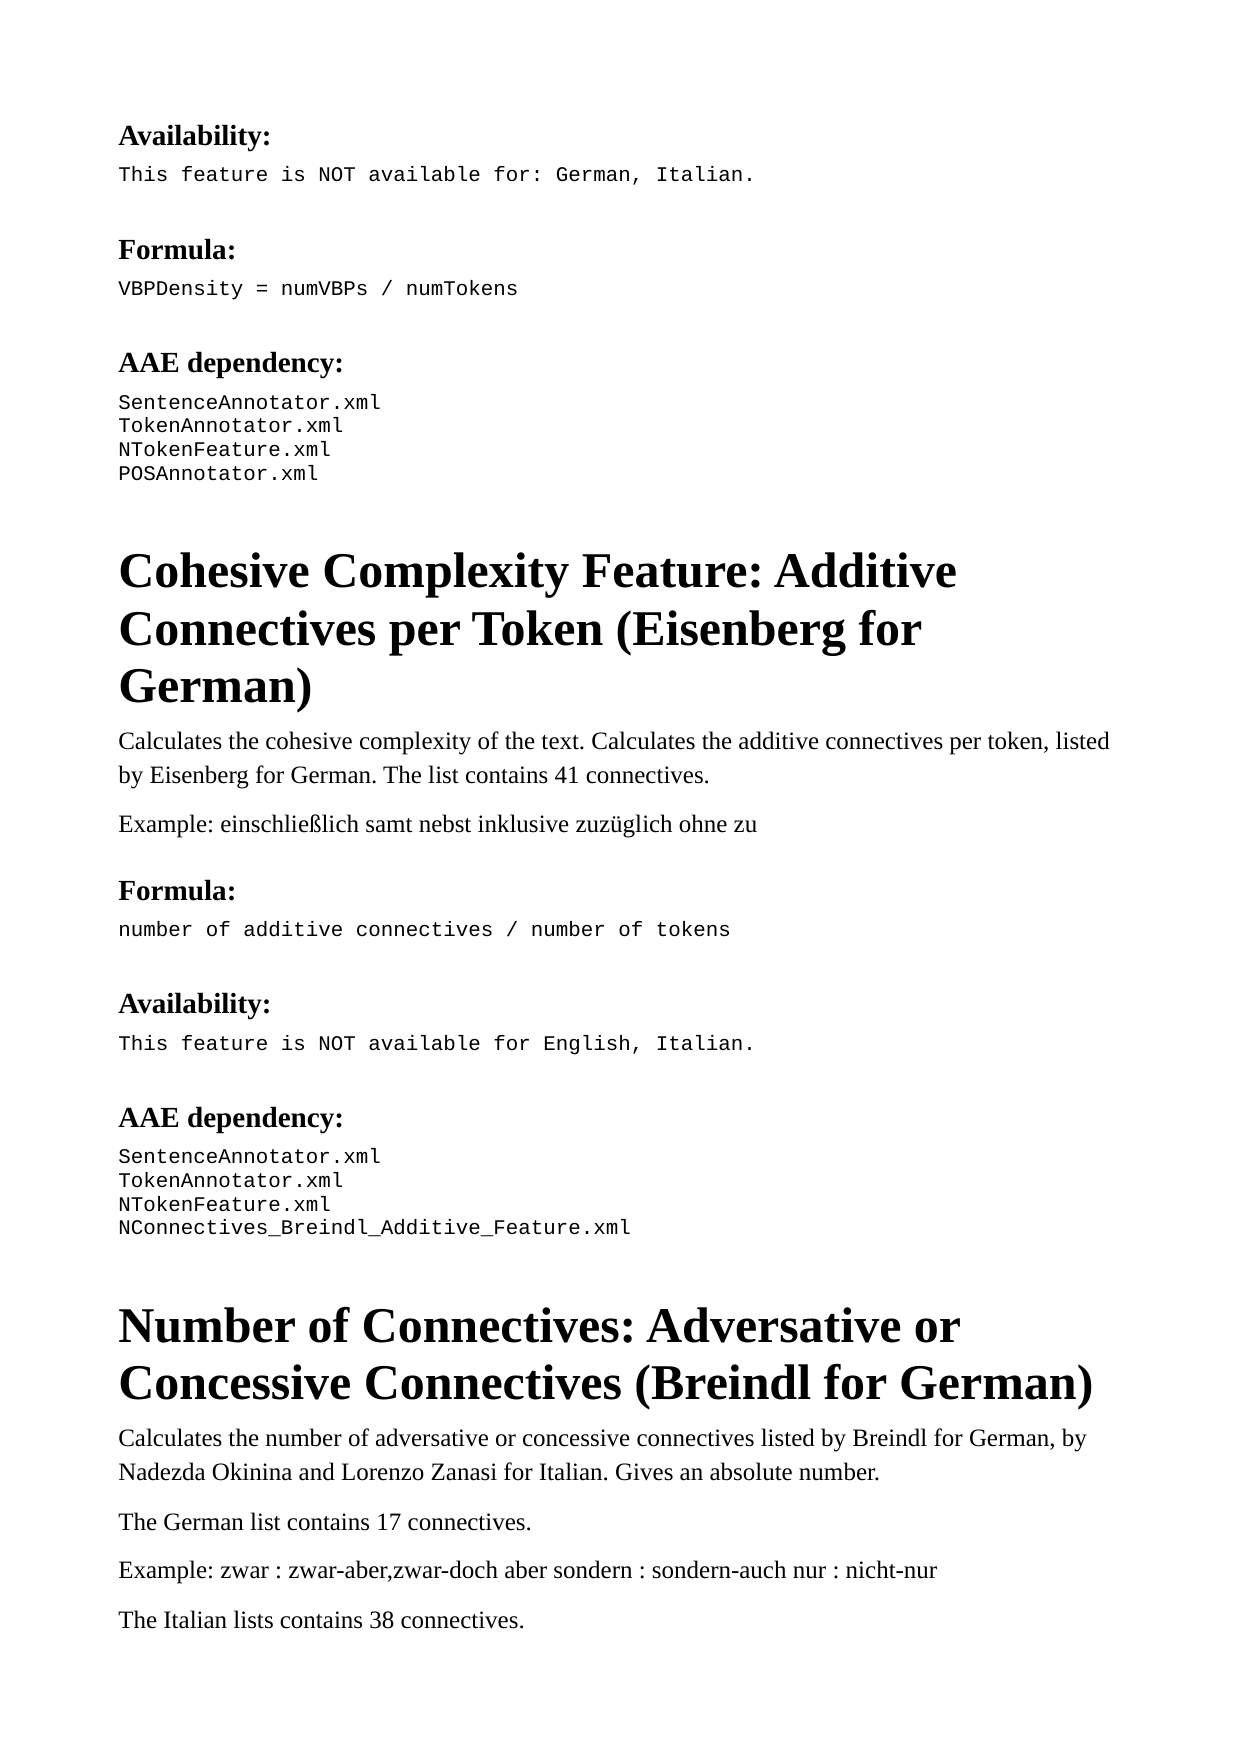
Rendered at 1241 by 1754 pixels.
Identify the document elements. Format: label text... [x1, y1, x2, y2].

text VBPDensity = numVBPs / numTokens [118, 278, 1122, 302]
text Calculates the number of adversative or concessive connectives listed by Breindl for German, by Nadezda Okinina and Lorenzo Zanasi for Italian. Gives an absolute number. [118, 1423, 1122, 1486]
text TokenAnnotator.xml [118, 1170, 1122, 1194]
text Calculates the cohesive complexity of the text. Calculates the additive connectives per token, listed by Eisenberg for German. The list contains 41 connectives. [118, 726, 1122, 789]
text This feature is NOT available for: German, Italian. [118, 164, 1122, 188]
text Example: einschließlich samt nebst inklusive zuzüglich ohne zu [118, 809, 1122, 838]
subtitle Availability: [118, 987, 1122, 1020]
text The Italian lists contains 38 connectives. [118, 1605, 1122, 1633]
text TokenAnnotator.xml [118, 415, 1122, 439]
text SentenceAnnotator.xml [118, 392, 1122, 415]
text This feature is NOT available for English, Italian. [118, 1033, 1122, 1056]
text NTokenFeature.xml [118, 1194, 1122, 1217]
text POSAnnotator.xml [118, 463, 1122, 486]
subtitle Number of Connectives: Adversative or Concessive Connectives (Breindl for German) [118, 1296, 1122, 1411]
subtitle Cohesive Complexity Feature: Additive Connectives per Token (Eisenberg for German) [118, 541, 1122, 713]
subtitle Formula: [118, 873, 1122, 906]
text NTokenFeature.xml [118, 439, 1122, 463]
subtitle AAE dependency: [118, 346, 1122, 379]
text SentenceAnnotator.xml [118, 1146, 1122, 1170]
subtitle Formula: [118, 232, 1122, 265]
text Example: zwar : zwar-aber,zwar-doch aber sondern : sondern-auch nur : nicht-nur [118, 1556, 1122, 1584]
text number of additive connectives / number of tokens [118, 919, 1122, 943]
subtitle AAE dependency: [118, 1100, 1122, 1134]
subtitle Availability: [118, 118, 1122, 152]
text NConnectives_Breindl_Additive_Feature.xml [118, 1217, 1122, 1241]
text The German list contains 17 connectives. [118, 1507, 1122, 1535]
